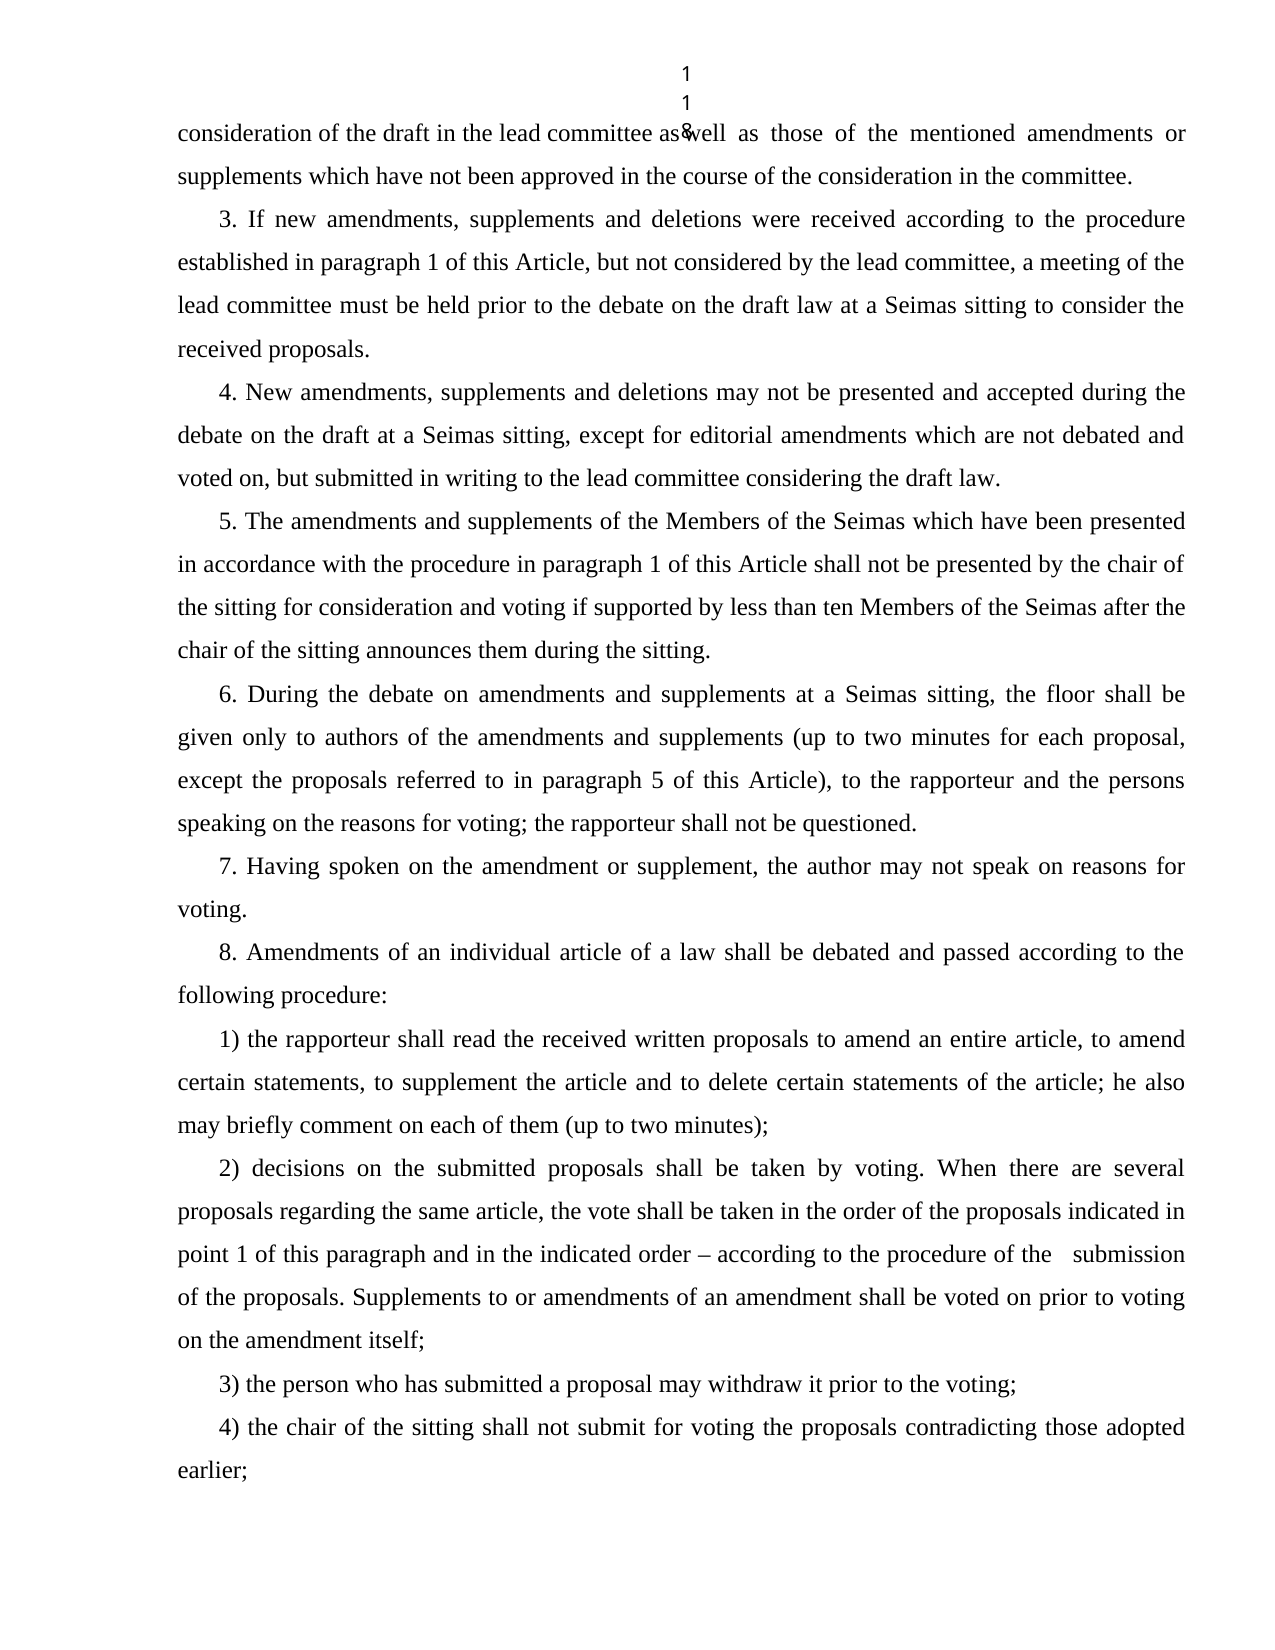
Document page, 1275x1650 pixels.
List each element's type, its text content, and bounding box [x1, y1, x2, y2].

text 8. Amendments of an individual article of a law shall be debated and passed according to the following procedure: [177, 937, 1186, 1009]
text consideration of the draft in the lead committee as well as those of the mentioned amendments or supplements which have not been approved in the course of the consideration in the committee. [177, 118, 1186, 190]
text 5. The amendments and supplements of the Members of the Seimas which have been presented in accordance with the procedure in paragraph 1 of this Article shall not be presented by the chair of the sitting for consideration and voting if supported by less than ten Members of the Seimas after the chair of the sitting announces them during the sitting. [177, 506, 1186, 664]
text 2) decisions on the submitted proposals shall be taken by voting. When there are several proposals regarding the same article, the vote shall be taken in the order of the proposals indicated in point 1 of this paragraph and in the indicated order – according to the procedure of the submission of the proposals. Supplements to or amendments of an amendment shall be voted on prior to voting on the amendment itself; [177, 1153, 1186, 1354]
text 6. During the debate on amendments and supplements at a Seimas sitting, the floor shall be given only to authors of the amendments and supplements (up to two minutes for each proposal, except the proposals referred to in paragraph 5 of this Article), to the rapporteur and the persons speaking on the reasons for voting; the rapporteur shall not be questioned. [177, 679, 1186, 837]
text 4. New amendments, supplements and deletions may not be presented and accepted during the debate on the draft at a Seimas sitting, except for editorial amendments which are not debated and voted on, but submitted in writing to the lead committee considering the draft law. [177, 377, 1186, 492]
text 7. Having spoken on the amendment or supplement, the author may not speak on reasons for voting. [177, 851, 1186, 923]
text 4) the chair of the sitting shall not submit for voting the proposals contradicting those adopted earlier; [177, 1412, 1186, 1484]
text 3) the person who has submitted a proposal may withdraw it prior to the voting; [177, 1369, 1186, 1397]
text 1) the rapporteur shall read the received written proposals to amend an entire article, to amend certain statements, to supplement the article and to delete certain statements of the article; he also may briefly comment on each of them (up to two minutes); [177, 1024, 1186, 1139]
text 3. If new amendments, supplements and deletions were received according to the procedure established in paragraph 1 of this Article, but not considered by the lead committee, a meeting of the lead committee must be held prior to the debate on the draft law at a Seimas sitting to consider the received proposals. [177, 204, 1186, 362]
